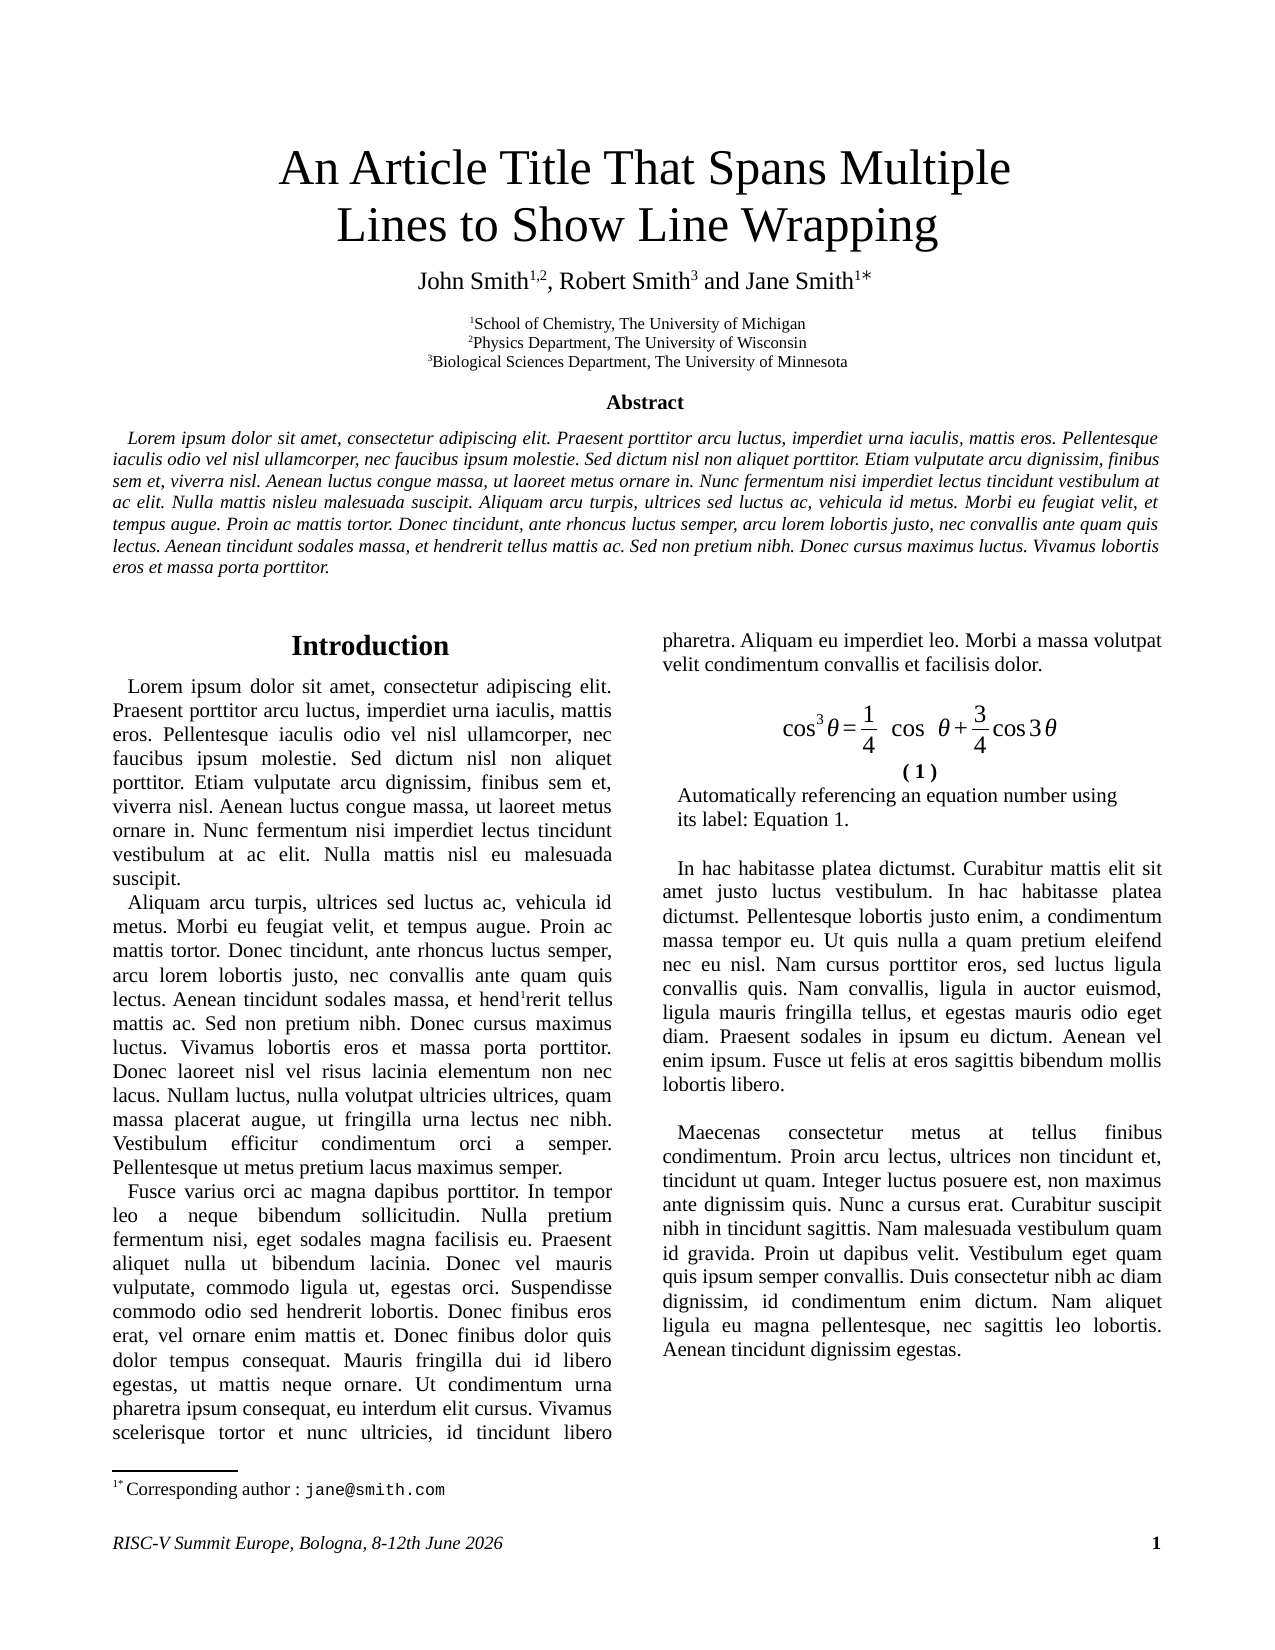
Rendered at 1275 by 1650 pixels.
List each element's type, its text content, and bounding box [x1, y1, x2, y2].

text ( 1 ) [662, 759, 1162, 783]
text John Smith1,2, Robert Smith3 and Jane Smith1∗ [112, 265, 1162, 295]
text Fusce varius orci ac magna dapibus porttitor. In tempor leo a neque bibendum sollicitudin. Nulla pretium fermentum nisi, eget sodales magna facilisis eu. Praesent aliquet nulla ut bibendum lacinia. Donec vel mauris vulputate, commodo ligula ut, egestas orci. Suspendisse commodo odio sed hendrerit lobortis. Donec finibus eros erat, vel ornare enim mattis et. Donec finibus dolor quis dolor tempus consequat. Mauris fringilla dui id libero egestas, ut mattis neque ornare. Ut condimentum urna pharetra ipsum consequat, eu interdum elit cursus. Vivamus scelerisque tortor et nunc ultricies, id tincidunt libero [112, 1179, 613, 1444]
text * Corresponding author : jane@smith.com [112, 1477, 613, 1500]
text Lorem ipsum dolor sit amet, consectetur adipiscing elit. Praesent porttitor arcu luctus, imperdiet urna iaculis, mattis eros. Pellentesque iaculis odio vel nisl ullamcorper, nec faucibus ipsum molestie. Sed dictum nisl non aliquet porttitor. Etiam vulputate arcu dignissim, finibus sem et, viverra nisl. Aenean luctus congue massa, ut laoreet metus ornare in. Nunc fermentum nisi imperdiet lectus tincidunt vestibulum at ac elit. Nulla mattis nisleu malesuada suscipit. Aliquam arcu turpis, ultrices sed luctus ac, vehicula id metus. Morbi eu feugiat velit, et tempus augue. Proin ac mattis tortor. Donec tincidunt, ante rhoncus luctus semper, arcu lorem lobortis justo, nec convallis ante quam quis lectus. Aenean tincidunt sodales massa, et hendrerit tellus mattis ac. Sed non pretium nibh. Donec cursus maximus luctus. Vivamus lobortis eros et massa porta porttitor. [112, 427, 1162, 578]
text its label: Equation 1. [662, 807, 1162, 831]
text 1School of Chemistry, The University of Michigan 2Physics Department, The University of Wisconsin 3Biological Sciences Department, The University of Minnesota [112, 314, 1162, 371]
subtitle Abstract [127, 390, 1162, 414]
text [662, 1385, 1162, 1457]
text Aliquam arcu turpis, ultrices sed luctus ac, vehicula id metus. Morbi eu feugiat velit, et tempus augue. Proin ac mattis tortor. Donec tincidunt, ante rhoncus luctus semper, arcu lorem lobortis justo, nec convallis ante quam quis lectus. Aenean tincidunt sodales massa, et hendrerit tellus mattis ac. Sed non pretium nibh. Donec cursus maximus luctus. Vivamus lobortis eros et massa porta porttitor. Donec laoreet nisl vel risus lacinia elementum non nec lacus. Nullam luctus, nulla volutpat ultricies ultrices, quam massa placerat augue, ut fringilla urna lectus nec nibh. Vestibulum efficitur condimentum orci a semper. Pellentesque ut metus pretium lacus maximus semper. [112, 890, 613, 1179]
subtitle Introduction [127, 628, 613, 661]
text Lorem ipsum dolor sit amet, consectetur adipiscing elit. Praesent porttitor arcu luctus, imperdiet urna iaculis, mattis eros. Pellentesque iaculis odio vel nisl ullamcorper, nec faucibus ipsum molestie. Sed dictum nisl non aliquet porttitor. Etiam vulputate arcu dignissim, finibus sem et, viverra nisl. Aenean luctus congue massa, ut laoreet metus ornare in. Nunc fermentum nisi imperdiet lectus tincidunt vestibulum at ac elit. Nulla mattis nisl eu malesuada suscipit. [112, 674, 613, 890]
text pharetra. Aliquam eu imperdiet leo. Morbi a massa volutpat velit condimentum convallis et facilisis dolor. [662, 628, 1162, 676]
subtitle An Article Title That Spans Multiple Lines to Show Line Wrapping [112, 137, 1162, 252]
text Automatically referencing an equation number using [662, 783, 1162, 807]
text Maecenas consectetur metus at tellus finibus condimentum. Proin arcu lectus, ultrices non tincidunt et, tincidunt ut quam. Integer luctus posuere est, non maximus ante dignissim quis. Nunc a cursus erat. Curabitur suscipit nibh in tincidunt sagittis. Nam malesuada vestibulum quam id gravida. Proin ut dapibus velit. Vestibulum eget quam quis ipsum semper convallis. Duis consectetur nibh ac diam dignissim, id condimentum enim dictum. Nam aliquet ligula eu magna pellentesque, nec sagittis leo lobortis. Aenean tincidunt dignissim egestas. [662, 1120, 1162, 1361]
text In hac habitasse platea dictumst. Curabitur mattis elit sit amet justo luctus vestibulum. In hac habitasse platea dictumst. Pellentesque lobortis justo enim, a condimentum massa tempor eu. Ut quis nulla a quam pretium eleifend nec eu nisl. Nam cursus porttitor eros, sed luctus ligula convallis quis. Nam convallis, ligula in auctor euismod, ligula mauris fringilla tellus, et egestas mauris odio eget diam. Praesent sodales in ipsum eu dictum. Aenean vel enim ipsum. Fusce ut felis at eros sagittis bibendum mollis lobortis libero. [662, 855, 1162, 1096]
